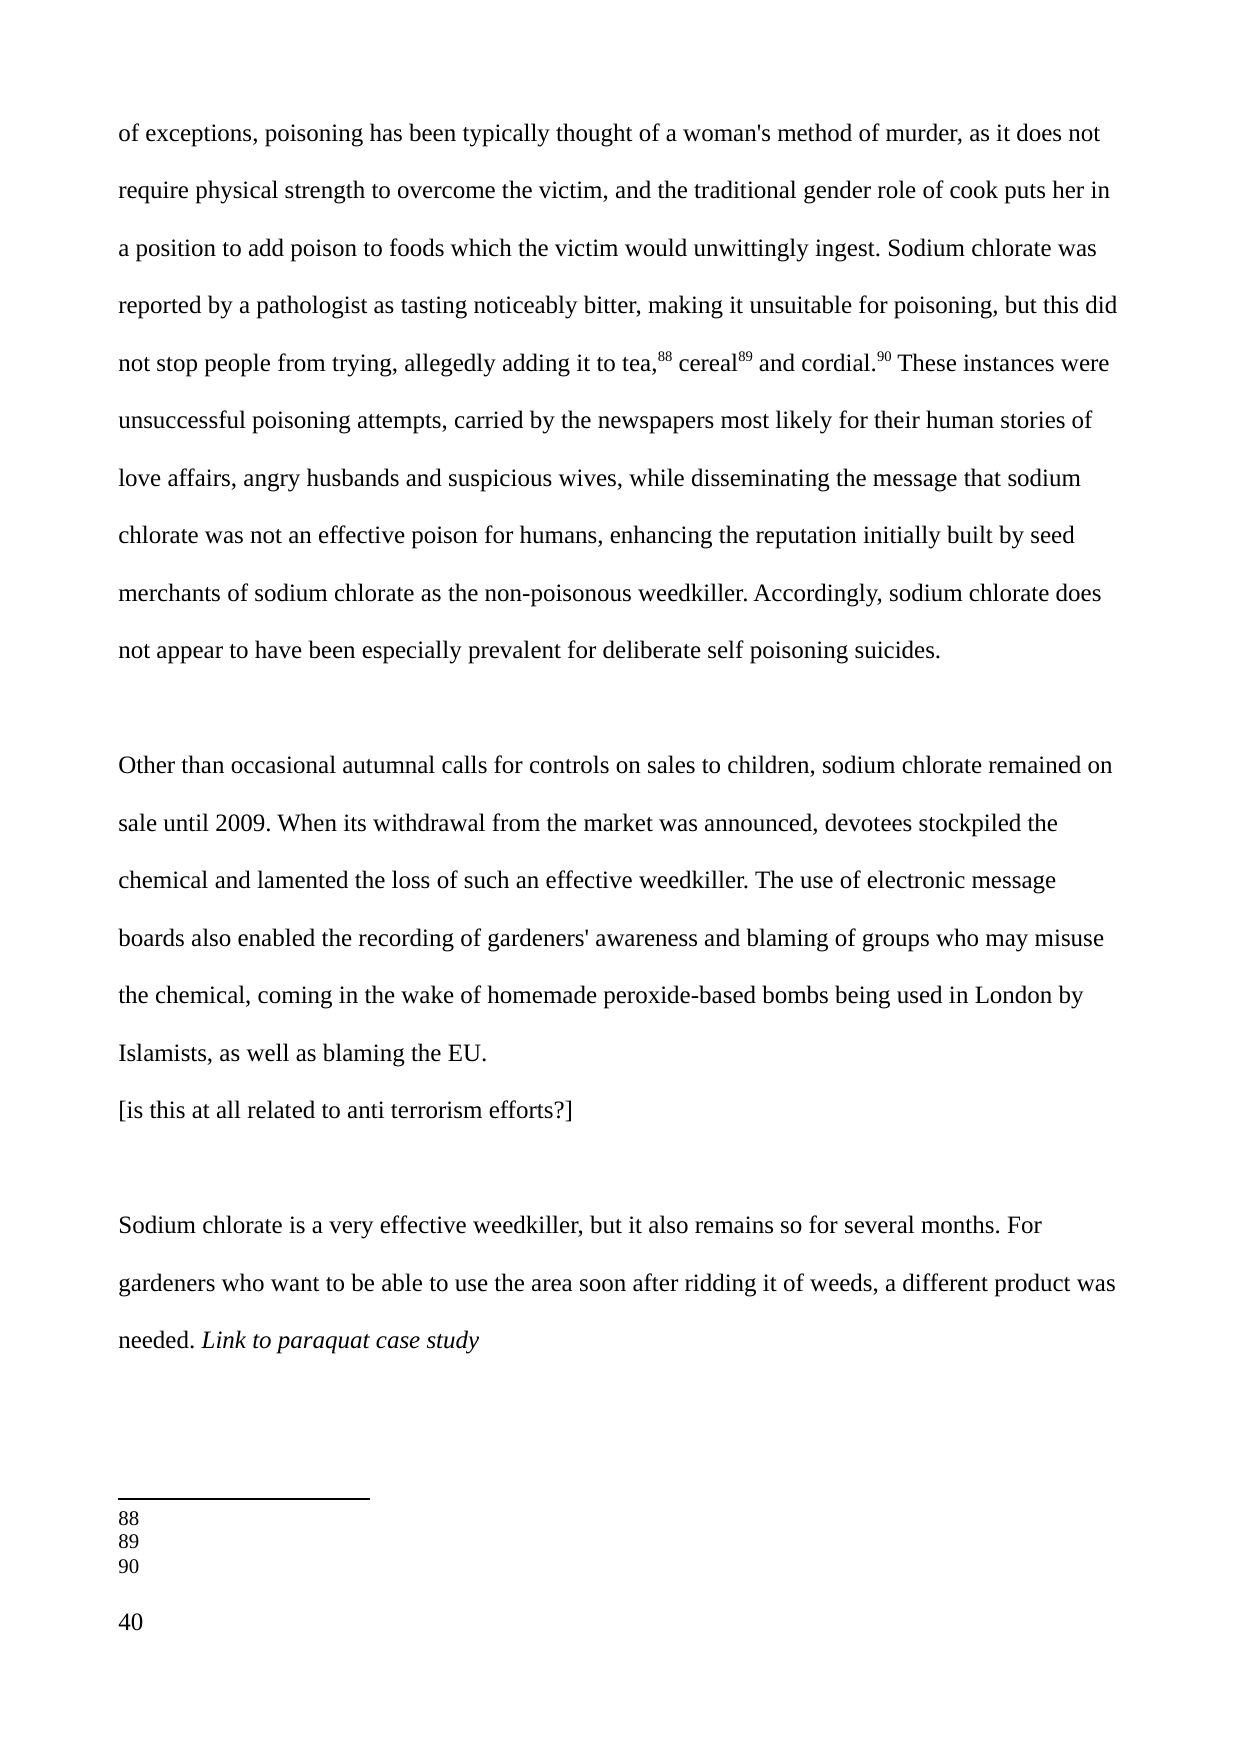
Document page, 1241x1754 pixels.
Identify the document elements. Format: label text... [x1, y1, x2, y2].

text Sodium chlorate is a very effective weedkiller, but it also remains so for several months. For gardeners who want to be able to use the area soon after ridding it of weeds, a different product was needed. Link to paraquat case study [118, 1211, 1122, 1354]
text Other than occasional autumnal calls for controls on sales to children, sodium chlorate remained on sale until 2009. When its withdrawal from the market was announced, devotees stockpiled the chemical and lamented the loss of such an effective weedkiller. The use of electronic message boards also enabled the recording of gardeners' awareness and blaming of groups who may misuse the chemical, coming in the wake of homemade peroxide-based bombs being used in London by Islamists, as well as blaming the EU. [118, 751, 1122, 1067]
text of exceptions, poisoning has been typically thought of a woman's method of murder, as it does not require physical strength to overcome the victim, and the traditional gender role of cook puts her in a position to add poison to foods which the victim would unwittingly ingest. Sodium chlorate was reported by a pathologist as tasting noticeably bitter, making it unsuitable for poisoning, but this did not stop people from trying, allegedly adding it to tea, cereal and cordial. These instances were unsuccessful poisoning attempts, carried by the newspapers most likely for their human stories of love affairs, angry husbands and suspicious wives, while disseminating the message that sodium chlorate was not an effective poison for humans, enhancing the reputation initially built by seed merchants of sodium chlorate as the non-poisonous weedkiller. Accordingly, sodium chlorate does not appear to have been especially prevalent for deliberate self poisoning suicides. [118, 118, 1122, 664]
text [is this at all related to anti terrorism efforts?] [118, 1096, 1122, 1124]
